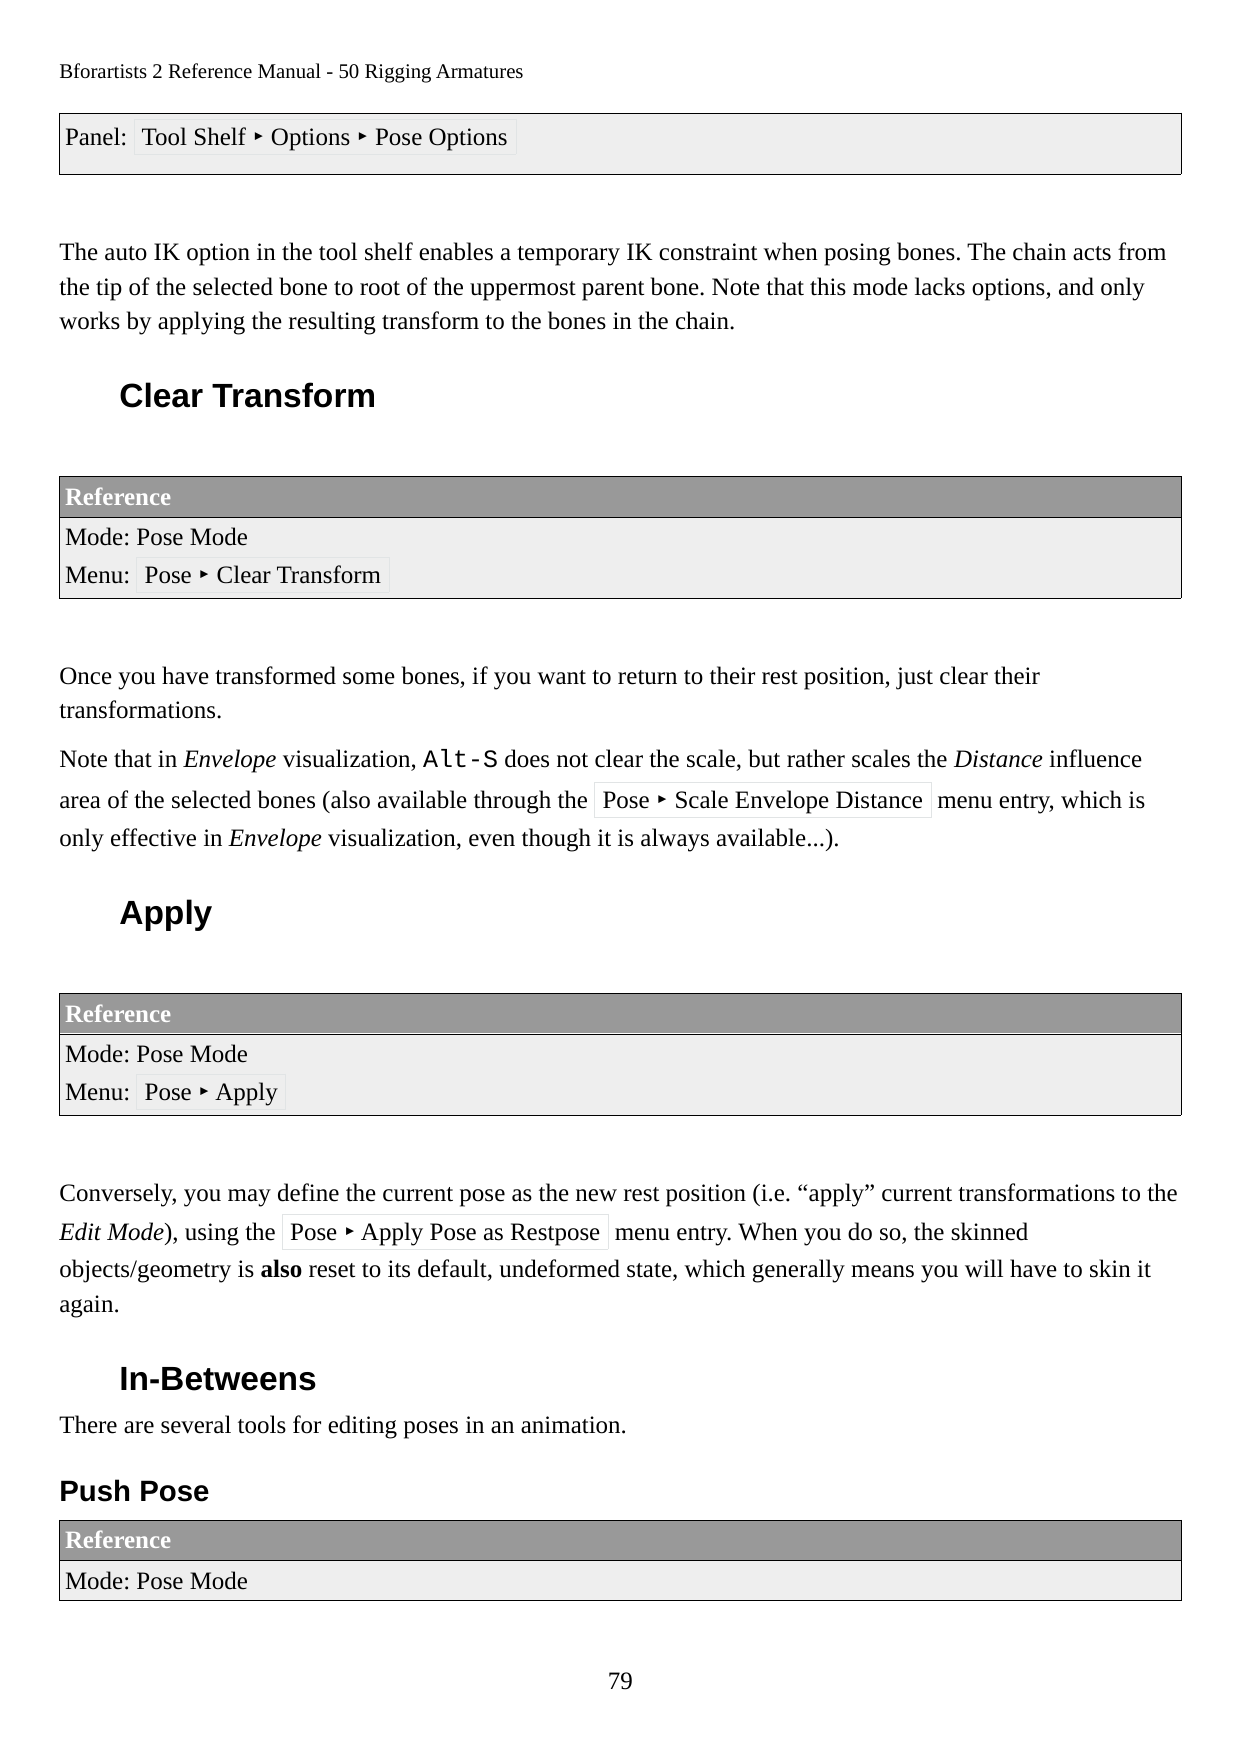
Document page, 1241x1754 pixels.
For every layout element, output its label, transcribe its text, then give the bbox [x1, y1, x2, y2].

subtitle Clear Transform [59, 376, 1181, 415]
text The auto IK option in the tool shelf enables a temporary IK constraint when posing bones. The chain acts from the tip of the selected bone to root of the uppermost parent bone. Note that this mode lacks options, and only works by applying the resulting transform to the bones in the chain. [59, 237, 1181, 335]
table_cell Mode: Pose Mode [60, 1561, 1181, 1600]
text Note that in Envelope visualization, Alt-S does not clear the scale, but rather scales the Distance influence area of the selected bones (also available through the Pose ‣ Scale Envelope Distance menu entry, which is only effective in Envelope visualization, even though it is always available...). [59, 744, 1181, 852]
subtitle Push Pose [59, 1473, 1181, 1507]
table_header Reference [60, 994, 1181, 1033]
table_header Reference [60, 477, 1181, 517]
text Once you have transformed some bones, if you want to return to their rest position, just clear their transformations. [59, 661, 1181, 724]
table_header Reference [60, 1521, 1181, 1560]
table_cell Panel: Tool Shelf ‣ Options ‣ Pose Options [60, 114, 1181, 174]
text Conversely, you may define the current pose as the new rest position (i.e. “apply” current transformations to the Edit Mode), using the Pose ‣ Apply Pose as Restpose menu entry. When you do so, the skinned objects/geometry is also reset to its default, undeformed state, which generally means you will have to skin it again. [59, 1178, 1181, 1318]
subtitle Apply [59, 893, 1181, 932]
table_cell Mode: Pose Mode Menu: Pose ‣ Apply [60, 1035, 1181, 1115]
subtitle In-Betweens [59, 1359, 1181, 1397]
text There are several tools for editing poses in an animation. [59, 1410, 1181, 1439]
table_cell Mode: Pose Mode Menu: Pose ‣ Clear Transform [60, 518, 1181, 598]
